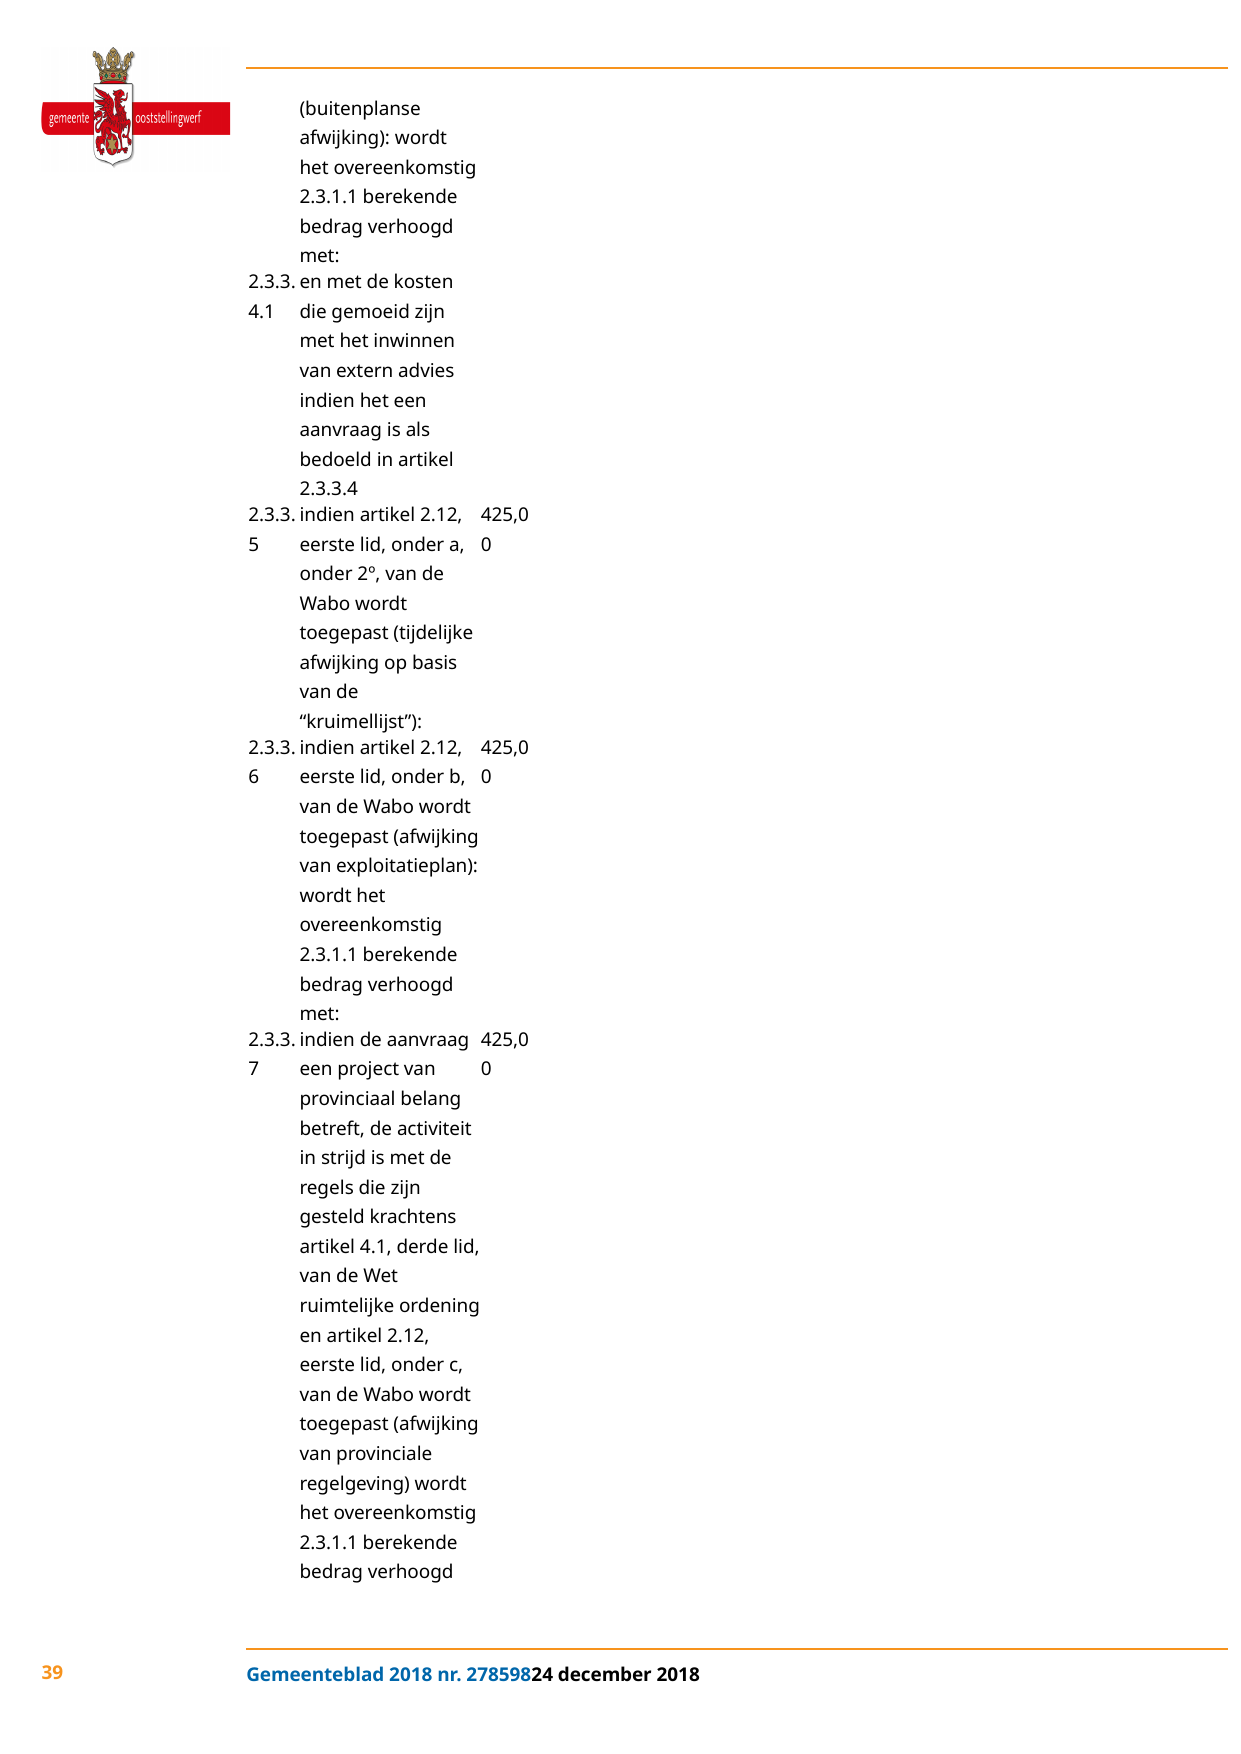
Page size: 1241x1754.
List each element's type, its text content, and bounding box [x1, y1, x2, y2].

table_cell [534, 95, 586, 268]
table_cell [997, 501, 1048, 734]
table_cell [843, 269, 894, 501]
table_cell [946, 1026, 997, 1584]
table_cell [586, 269, 637, 501]
table_cell [481, 269, 534, 501]
table_cell [791, 269, 843, 501]
table_cell [586, 501, 637, 734]
table_cell [997, 95, 1048, 268]
table_cell [586, 95, 637, 268]
table_cell (buitenplanse afwijking): wordt het overeenkomstig 2.3.1.1 berekende bedrag verhoogd met: [299, 95, 481, 268]
table_cell [894, 501, 946, 734]
table_cell [586, 734, 637, 1026]
table_cell [791, 95, 843, 268]
table_cell [481, 95, 534, 268]
table_cell [534, 734, 586, 1026]
table_cell 425,00 [481, 501, 534, 734]
table_cell [997, 1026, 1048, 1584]
table_cell [997, 734, 1048, 1026]
table_cell [689, 1026, 740, 1584]
table_cell [637, 1026, 688, 1584]
table_cell [1049, 269, 1100, 501]
table_cell [843, 1026, 894, 1584]
table_cell [689, 734, 740, 1026]
table_cell indien artikel 2.12, eerste lid, onder a, onder 2º, van de Wabo wordt toegepast (tijdelijke afwijking op basis van de “kruimellijst”): [299, 501, 481, 734]
table_cell [946, 734, 997, 1026]
picture [41, 47, 231, 172]
table_cell 2.3.3.7 [248, 1026, 299, 1584]
table_cell [248, 95, 299, 268]
table_cell [843, 501, 894, 734]
table_cell [1049, 1026, 1100, 1584]
table_cell [1049, 95, 1100, 268]
table_cell [946, 269, 997, 501]
table_cell [1100, 95, 1152, 268]
table_cell [1049, 501, 1100, 734]
table_cell [843, 95, 894, 268]
table_cell [1100, 269, 1152, 501]
table_cell [637, 269, 688, 501]
table_cell [791, 501, 843, 734]
table_cell [1100, 1026, 1152, 1584]
table_cell 425,00 [481, 734, 534, 1026]
table_cell [740, 734, 791, 1026]
table_cell [637, 95, 688, 268]
table_cell [843, 734, 894, 1026]
table_cell [534, 269, 586, 501]
table_cell [740, 501, 791, 734]
table_cell [740, 95, 791, 268]
table_cell 2.3.3.6 [248, 734, 299, 1026]
table_cell [997, 269, 1048, 501]
table_cell [689, 95, 740, 268]
table_cell [791, 1026, 843, 1584]
table_cell [894, 95, 946, 268]
table_cell 2.3.3.5 [248, 501, 299, 734]
table_cell indien de aanvraag een project van provinciaal belang betreft, de activiteit in strijd is met de regels die zijn gesteld krachtens artikel 4.1, derde lid, van de Wet ruimtelijke ordening en artikel 2.12, eerste lid, onder c, van de Wabo wordt toegepast (afwijking van provinciale regelgeving) wordt het overeenkomstig 2.3.1.1 berekende bedrag verhoogd [299, 1026, 481, 1584]
table_cell [534, 501, 586, 734]
table_cell 2.3.3.4.1 [248, 269, 299, 501]
table_cell [534, 1026, 586, 1584]
table_cell [586, 1026, 637, 1584]
table_cell 425,00 [481, 1026, 534, 1584]
table_cell [1049, 734, 1100, 1026]
table_cell [946, 95, 997, 268]
table_cell [894, 269, 946, 501]
table_cell [740, 269, 791, 501]
table_cell [946, 501, 997, 734]
table_cell [1100, 501, 1152, 734]
table_cell [689, 501, 740, 734]
table_cell indien artikel 2.12, eerste lid, onder b, van de Wabo wordt toegepast (afwijking van exploitatieplan): wordt het overeenkomstig 2.3.1.1 berekende bedrag verhoogd met: [299, 734, 481, 1026]
table_cell [894, 1026, 946, 1584]
table_cell [637, 501, 688, 734]
table_cell [689, 269, 740, 501]
table_cell [740, 1026, 791, 1584]
table_cell [894, 734, 946, 1026]
table_cell [637, 734, 688, 1026]
table_cell en met de kosten die gemoeid zijn met het inwinnen van extern advies indien het een aanvraag is als bedoeld in artikel 2.3.3.4 [299, 269, 481, 501]
table_cell [791, 734, 843, 1026]
table_cell [1100, 734, 1152, 1026]
